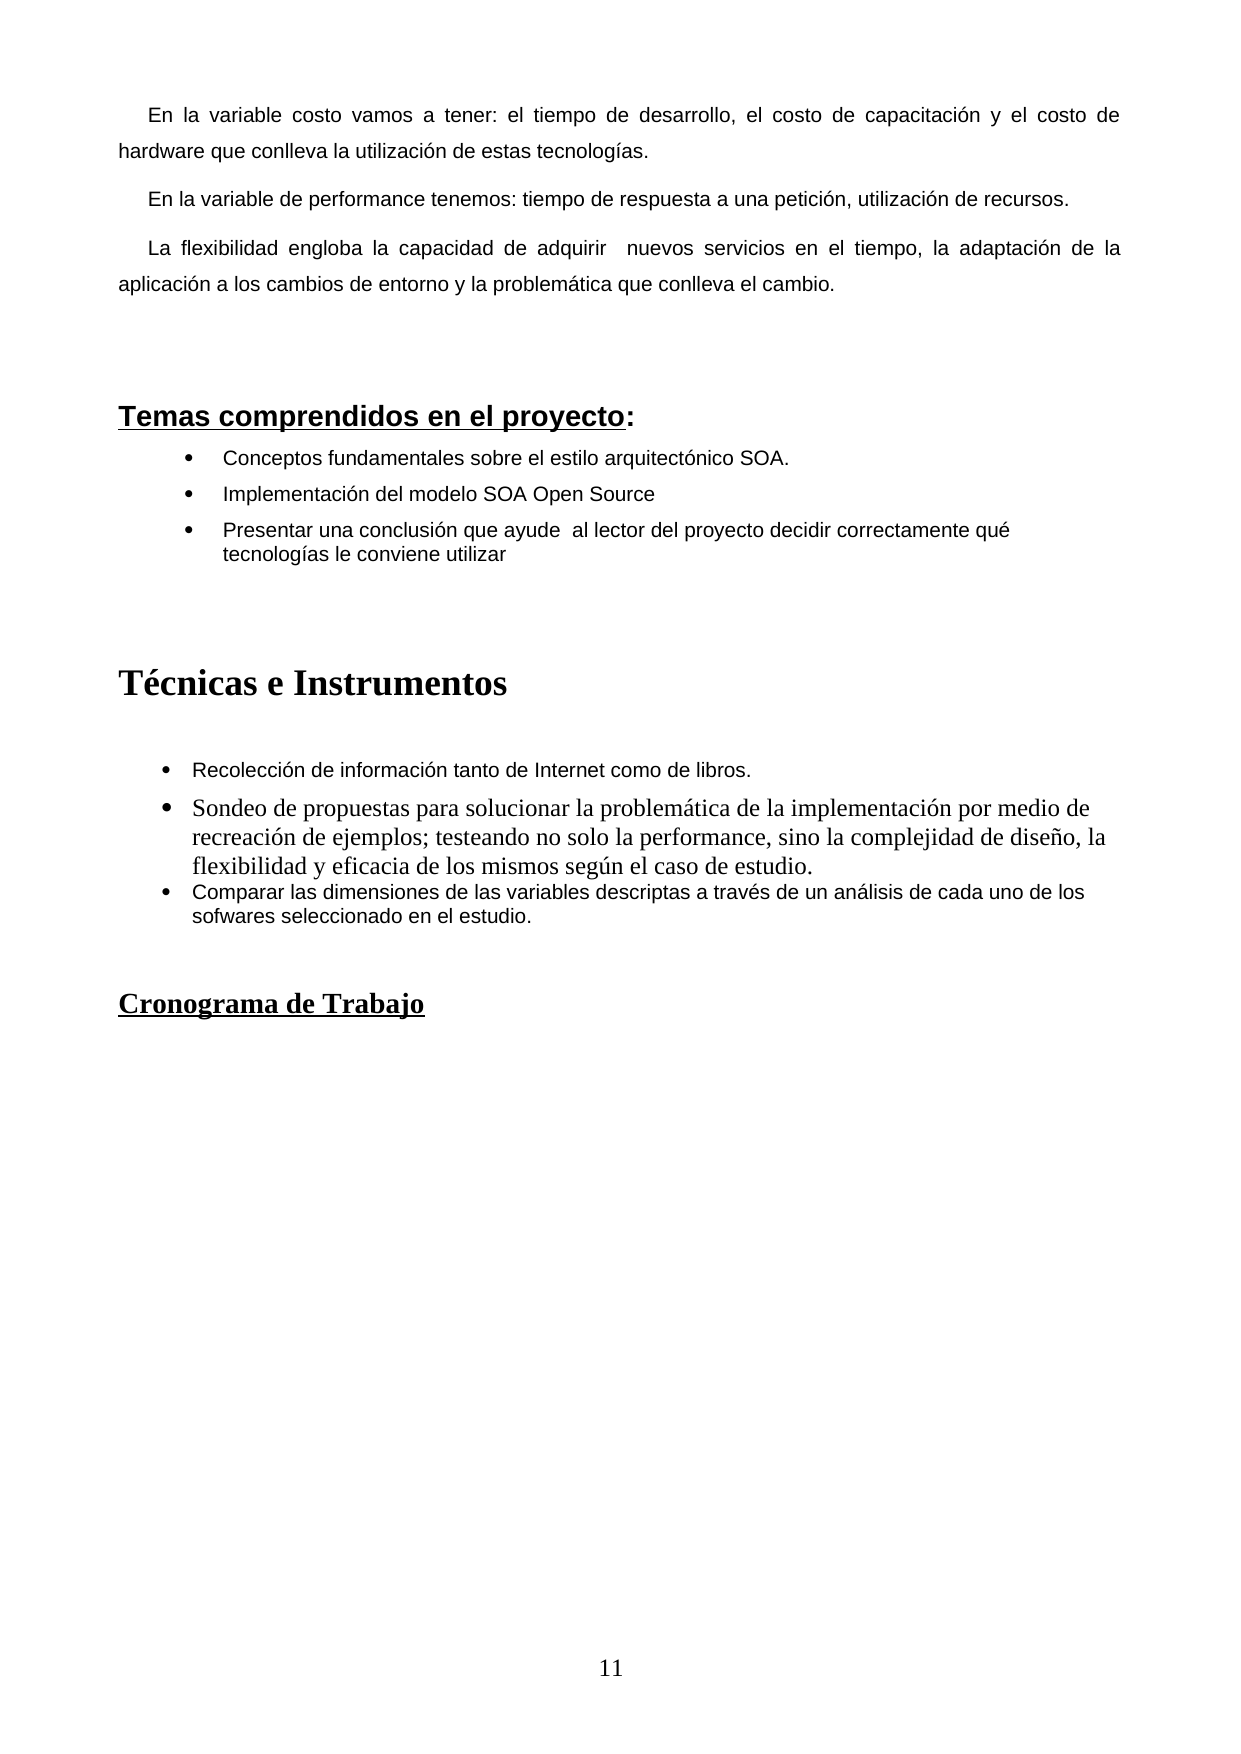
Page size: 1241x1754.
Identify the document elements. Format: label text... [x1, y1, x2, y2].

list Presentar una conclusión que ayude al lector del proyecto decidir correctamente qué tecnologías le conviene utilizar [185, 518, 1122, 566]
list Comparar las dimensiones de las variables descriptas a través de un análisis de cada uno de los sofwares seleccionado en el estudio. [162, 880, 1122, 928]
subtitle Cronograma de Trabajo [118, 986, 1122, 1020]
subtitle Temas comprendidos en el proyecto: [118, 399, 1122, 433]
text En la variable costo vamos a tener: el tiempo de desarrollo, el costo de capacitación y el costo de hardware que conlleva la utilización de estas tecnologías. [118, 103, 1122, 162]
list Recolección de información tanto de Internet como de libros. [162, 757, 1122, 781]
text En la variable de performance tenemos: tiempo de respuesta a una petición, utilización de recursos. [118, 187, 1122, 211]
subtitle Técnicas e Instrumentos [118, 661, 1122, 704]
list Implementación del modelo SOA Open Source [185, 482, 1122, 506]
text La flexibilidad engloba la capacidad de adquirir nuevos servicios en el tiempo, la adaptación de la aplicación a los cambios de entorno y la problemática que conlleva el cambio. [118, 235, 1122, 295]
list Conceptos fundamentales sobre el estilo arquitectónico SOA. [185, 445, 1122, 469]
list Sondeo de propuestas para solucionar la problemática de la implementación por medio de recreación de ejemplos; testeando no solo la performance, sino la complejidad de diseño, la flexibilidad y eficacia de los mismos según el caso de estudio. [162, 793, 1122, 880]
